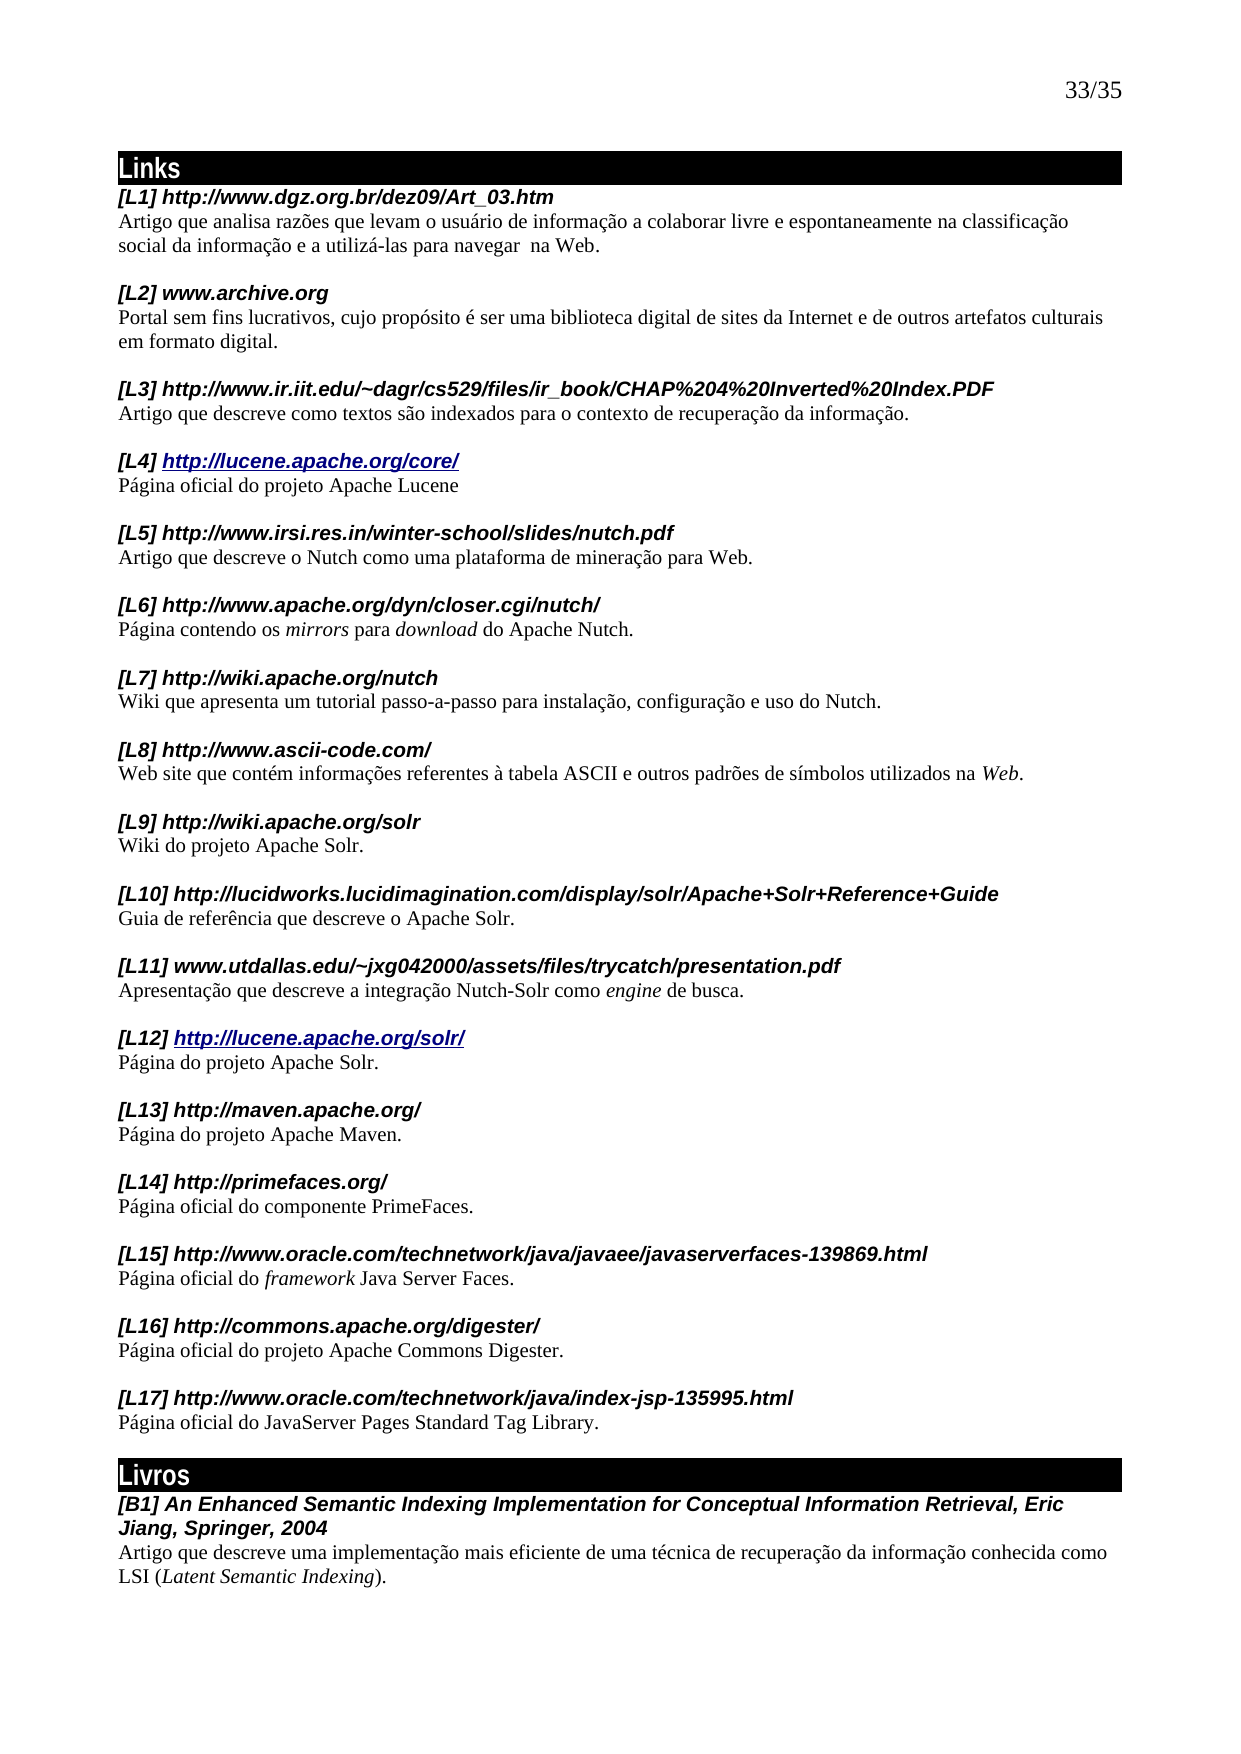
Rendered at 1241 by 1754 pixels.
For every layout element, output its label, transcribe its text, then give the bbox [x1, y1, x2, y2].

text Página oficial do framework Java Server Faces. [118, 1266, 1122, 1290]
text Artigo que descreve como textos são indexados para o contexto de recuperação da informação. [118, 401, 1122, 425]
text Web site que contém informações referentes à tabela ASCII e outros padrões de símbolos utilizados na Web. [118, 761, 1122, 785]
text [L14] http://primefaces.org/ [118, 1170, 1122, 1194]
text [L5] http://www.irsi.res.in/winter-school/slides/nutch.pdf [118, 521, 1122, 545]
text Artigo que descreve uma implementação mais eficiente de uma técnica de recuperação da informação conhecida como LSI (Latent Semantic Indexing). [118, 1539, 1122, 1588]
text Artigo que analisa razões que levam o usuário de informação a colaborar livre e espontaneamente na classificação social da informação e a utilizá-las para navegar na Web. [118, 209, 1122, 257]
text [L2] www.archive.org [118, 281, 1122, 305]
text Portal sem fins lucrativos, cujo propósito é ser uma biblioteca digital de sites da Internet e de outros artefatos culturais em formato digital. [118, 305, 1122, 353]
text [L1] http://www.dgz.org.br/dez09/Art_03.htm [118, 185, 1122, 209]
text [L15] http://www.oracle.com/technetwork/java/javaee/javaserverfaces-139869.html [118, 1242, 1122, 1266]
text [L10] http://lucidworks.lucidimagination.com/display/solr/Apache+Solr+Reference+Guide [118, 882, 1122, 906]
text [L17] http://www.oracle.com/technetwork/java/index-jsp-135995.html [118, 1386, 1122, 1410]
text Página do projeto Apache Solr. [118, 1050, 1122, 1074]
text [L8] http://www.ascii-code.com/ [118, 737, 1122, 761]
text Página oficial do projeto Apache Lucene [118, 473, 1122, 497]
text [L9] http://wiki.apache.org/solr [118, 809, 1122, 833]
text Links [118, 151, 1122, 185]
text Wiki que apresenta um tutorial passo-a-passo para instalação, configuração e uso do Nutch. [118, 689, 1122, 713]
text [L7] http://wiki.apache.org/nutch [118, 665, 1122, 689]
text [L3] http://www.ir.iit.edu/~dagr/cs529/files/ir_book/CHAP%204%20Inverted%20Index.PDF [118, 377, 1122, 401]
text Wiki do projeto Apache Solr. [118, 833, 1122, 857]
text [L6] http://www.apache.org/dyn/closer.cgi/nutch/ [118, 593, 1122, 617]
text Página oficial do projeto Apache Commons Digester. [118, 1338, 1122, 1362]
text Página oficial do componente PrimeFaces. [118, 1194, 1122, 1218]
text Livros [118, 1458, 1122, 1492]
text Página do projeto Apache Maven. [118, 1122, 1122, 1146]
text Guia de referência que descreve o Apache Solr. [118, 906, 1122, 929]
text Artigo que descreve o Nutch como uma plataforma de mineração para Web. [118, 545, 1122, 569]
text [L16] http://commons.apache.org/digester/ [118, 1314, 1122, 1338]
text [L11] www.utdallas.edu/~jxg042000/assets/files/trycatch/presentation.pdf [118, 954, 1122, 978]
text [L12] http://lucene.apache.org/solr/ [118, 1026, 1122, 1050]
text Página contendo os mirrors para download do Apache Nutch. [118, 617, 1122, 641]
text Apresentação que descreve a integração Nutch-Solr como engine de busca. [118, 978, 1122, 1002]
text [B1] An Enhanced Semantic Indexing Implementation for Conceptual Information Retrieval, Eric Jiang, Springer, 2004 [118, 1492, 1122, 1539]
text [L4] http://lucene.apache.org/core/ [118, 449, 1122, 473]
text Página oficial do JavaServer Pages Standard Tag Library. [118, 1410, 1122, 1434]
text [L13] http://maven.apache.org/ [118, 1098, 1122, 1122]
